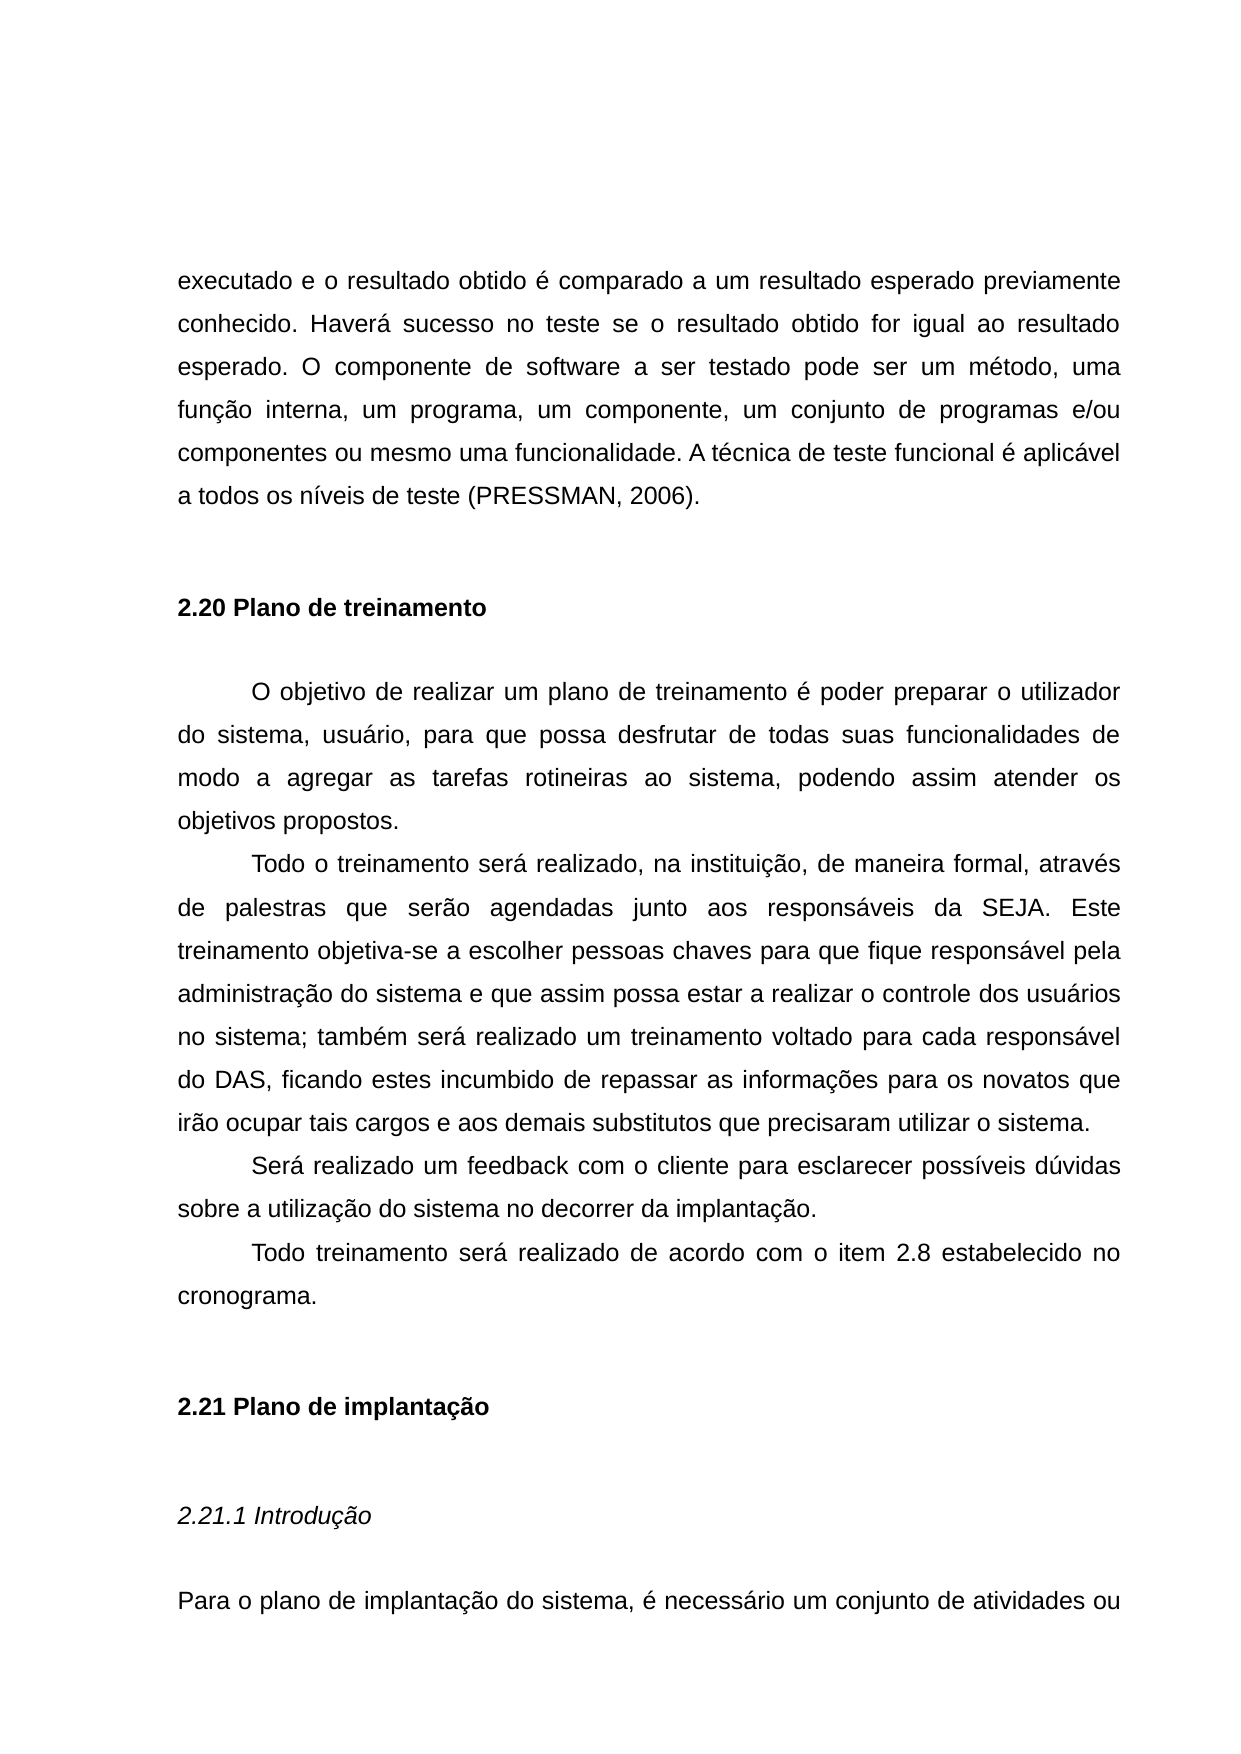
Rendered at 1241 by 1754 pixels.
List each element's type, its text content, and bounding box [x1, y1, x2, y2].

subtitle 2.20 Plano de treinamento [177, 593, 1122, 621]
subtitle 2.21.1 Introdução [177, 1501, 1122, 1530]
text executado e o resultado obtido é comparado a um resultado esperado previamente conhecido. Haverá sucesso no teste se o resultado obtido for igual ao resultado esperado. O componente de software a ser testado pode ser um método, uma função interna, um programa, um componente, um conjunto de programas e/ou componentes ou mesmo uma funcionalidade. A técnica de teste funcional é aplicável a todos os níveis de teste (PRESSMAN, 2006). [177, 266, 1122, 510]
text Todo o treinamento será realizado, na instituição, de maneira formal, através de palestras que serão agendadas junto aos responsáveis da SEJA. Este treinamento objetiva-se a escolher pessoas chaves para que fique responsável pela administração do sistema e que assim possa estar a realizar o controle dos usuários no sistema; também será realizado um treinamento voltado para cada responsável do DAS, ficando estes incumbido de repassar as informações para os novatos que irão ocupar tais cargos e aos demais substitutos que precisaram utilizar o sistema. [177, 849, 1122, 1137]
text Será realizado um feedback com o cliente para esclarecer possíveis dúvidas sobre a utilização do sistema no decorrer da implantação. [177, 1151, 1122, 1223]
text Todo treinamento será realizado de acordo com o item 2.8 estabelecido no cronograma. [177, 1238, 1122, 1309]
subtitle 2.21 Plano de implantação [177, 1392, 1122, 1421]
text Para o plano de implantação do sistema, é necessário um conjunto de atividades ou [177, 1586, 1122, 1614]
text O objetivo de realizar um plano de treinamento é poder preparar o utilizador do sistema, usuário, para que possa desfrutar de todas suas funcionalidades de modo a agregar as tarefas rotineiras ao sistema, podendo assim atender os objetivos propostos. [177, 677, 1122, 835]
